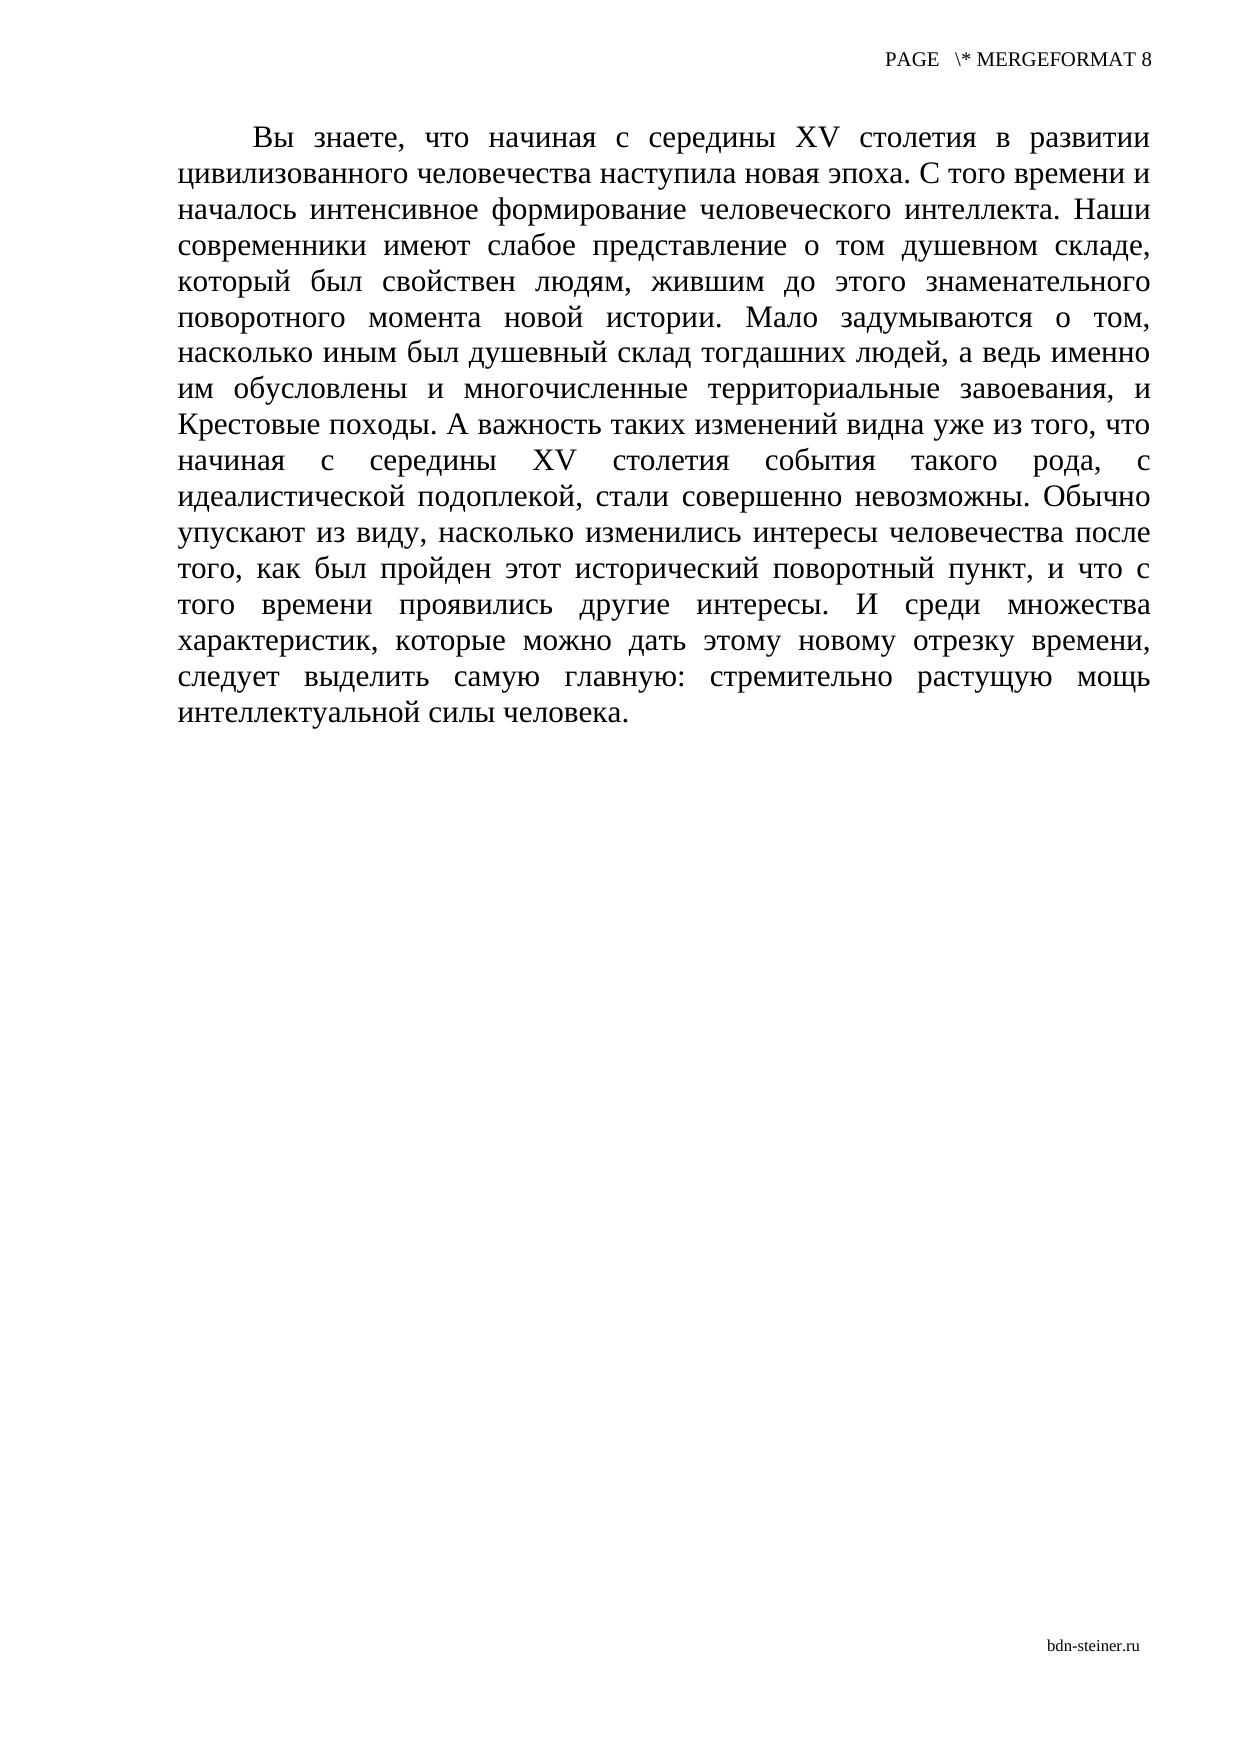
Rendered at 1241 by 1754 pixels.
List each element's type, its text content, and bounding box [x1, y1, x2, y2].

text Вы знаете, что начиная с середины XV столетия в развитии цивилизованного человечества наступила новая эпоха. С того времени и началось интенсивное формирование человеческого интеллекта. Наши современники имеют слабое представление о том душевном складе, который был свойствен людям, жившим до этого знаменательного поворотного момента новой истории. Мало задумываются о том, насколько иным был душевный склад тогдашних людей, а ведь именно им обусловлены и многочисленные территориальные завоевания, и Крестовые походы. А важность таких изменений видна уже из того, что начиная с середины XV столетия события такого рода, с идеалистической подоплекой, стали совершенно невозможны. Обычно упускают из виду, насколько изменились интересы человечества после того, как был пройден этот исторический поворотный пункт, и что с того времени проявились другие интересы. И среди множества характеристик, которые можно дать этому новому отрезку времени, следует выделить самую главную: стремительно растущую мощь интеллектуальной силы человека. [177, 118, 1152, 729]
